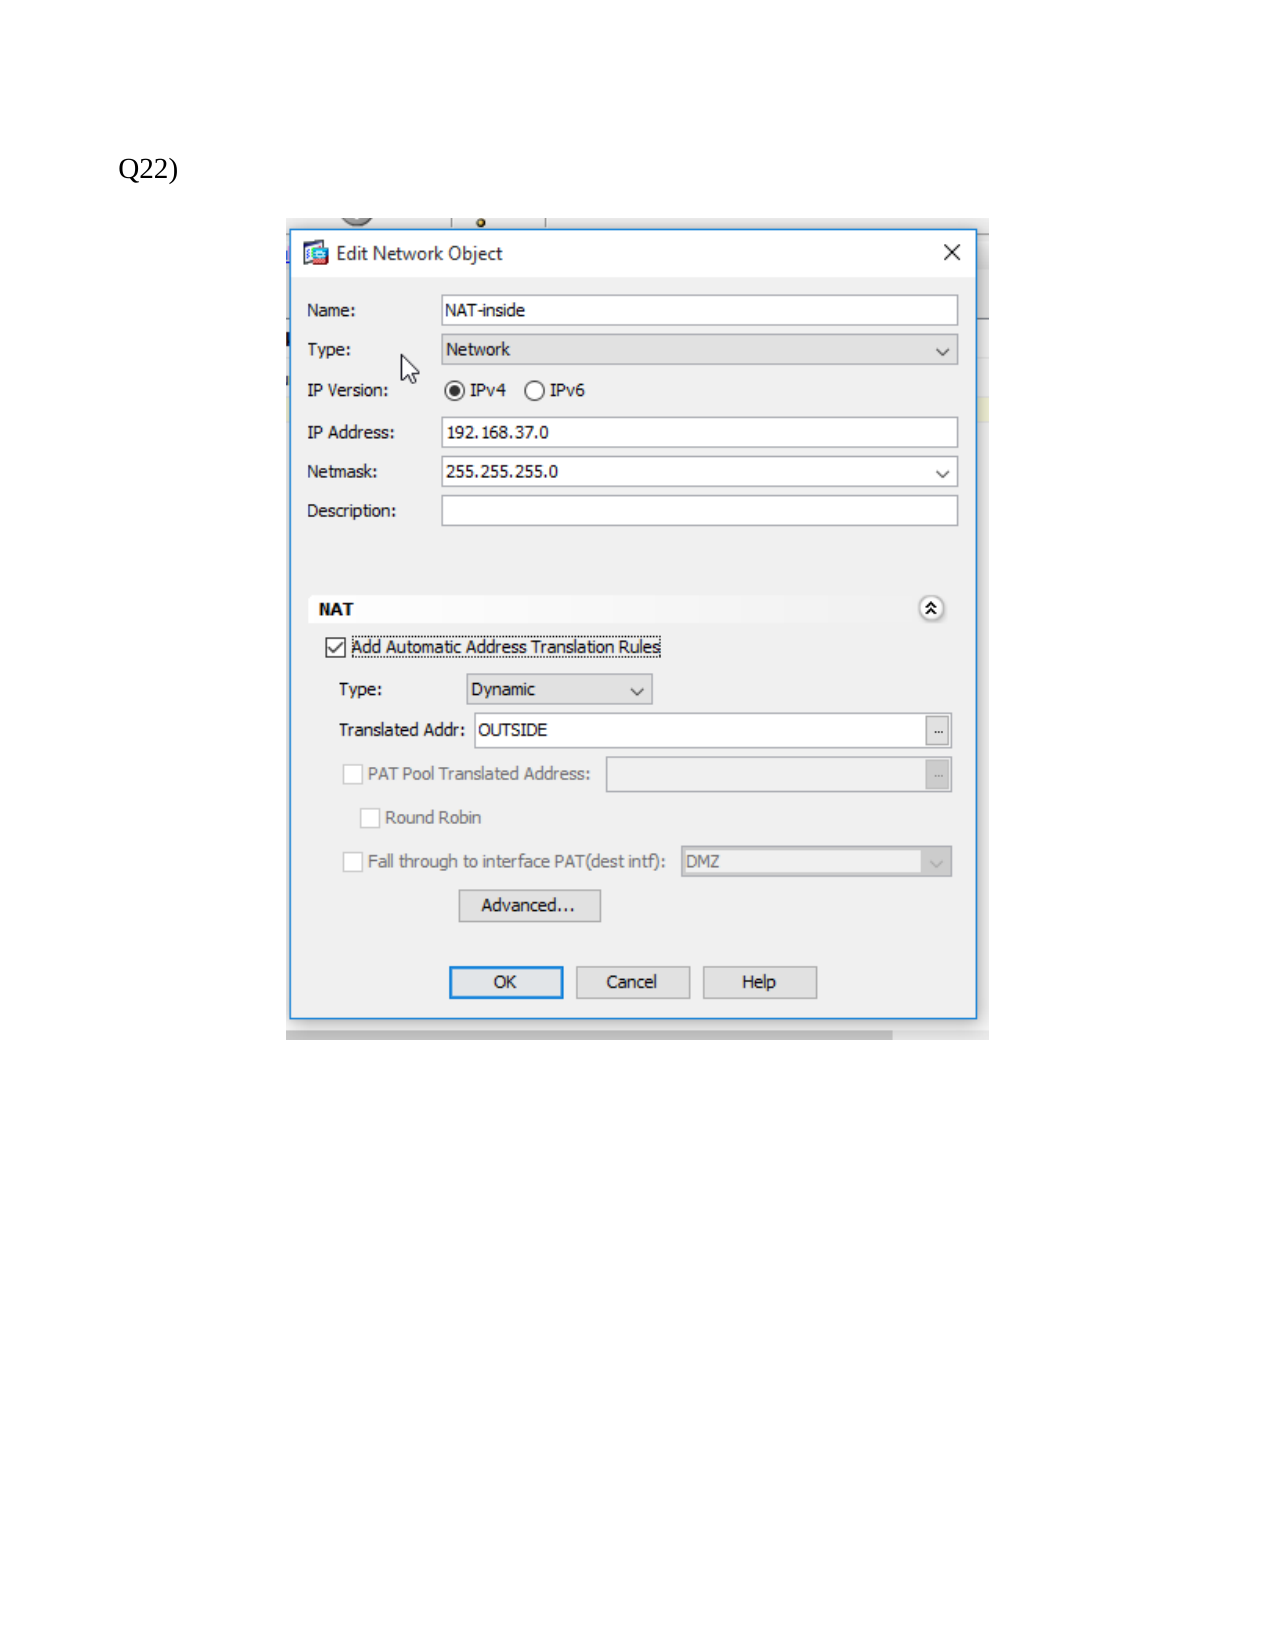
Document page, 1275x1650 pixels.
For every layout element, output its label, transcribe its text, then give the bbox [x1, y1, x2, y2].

picture [286, 218, 989, 1040]
text Q22) [118, 152, 1157, 185]
